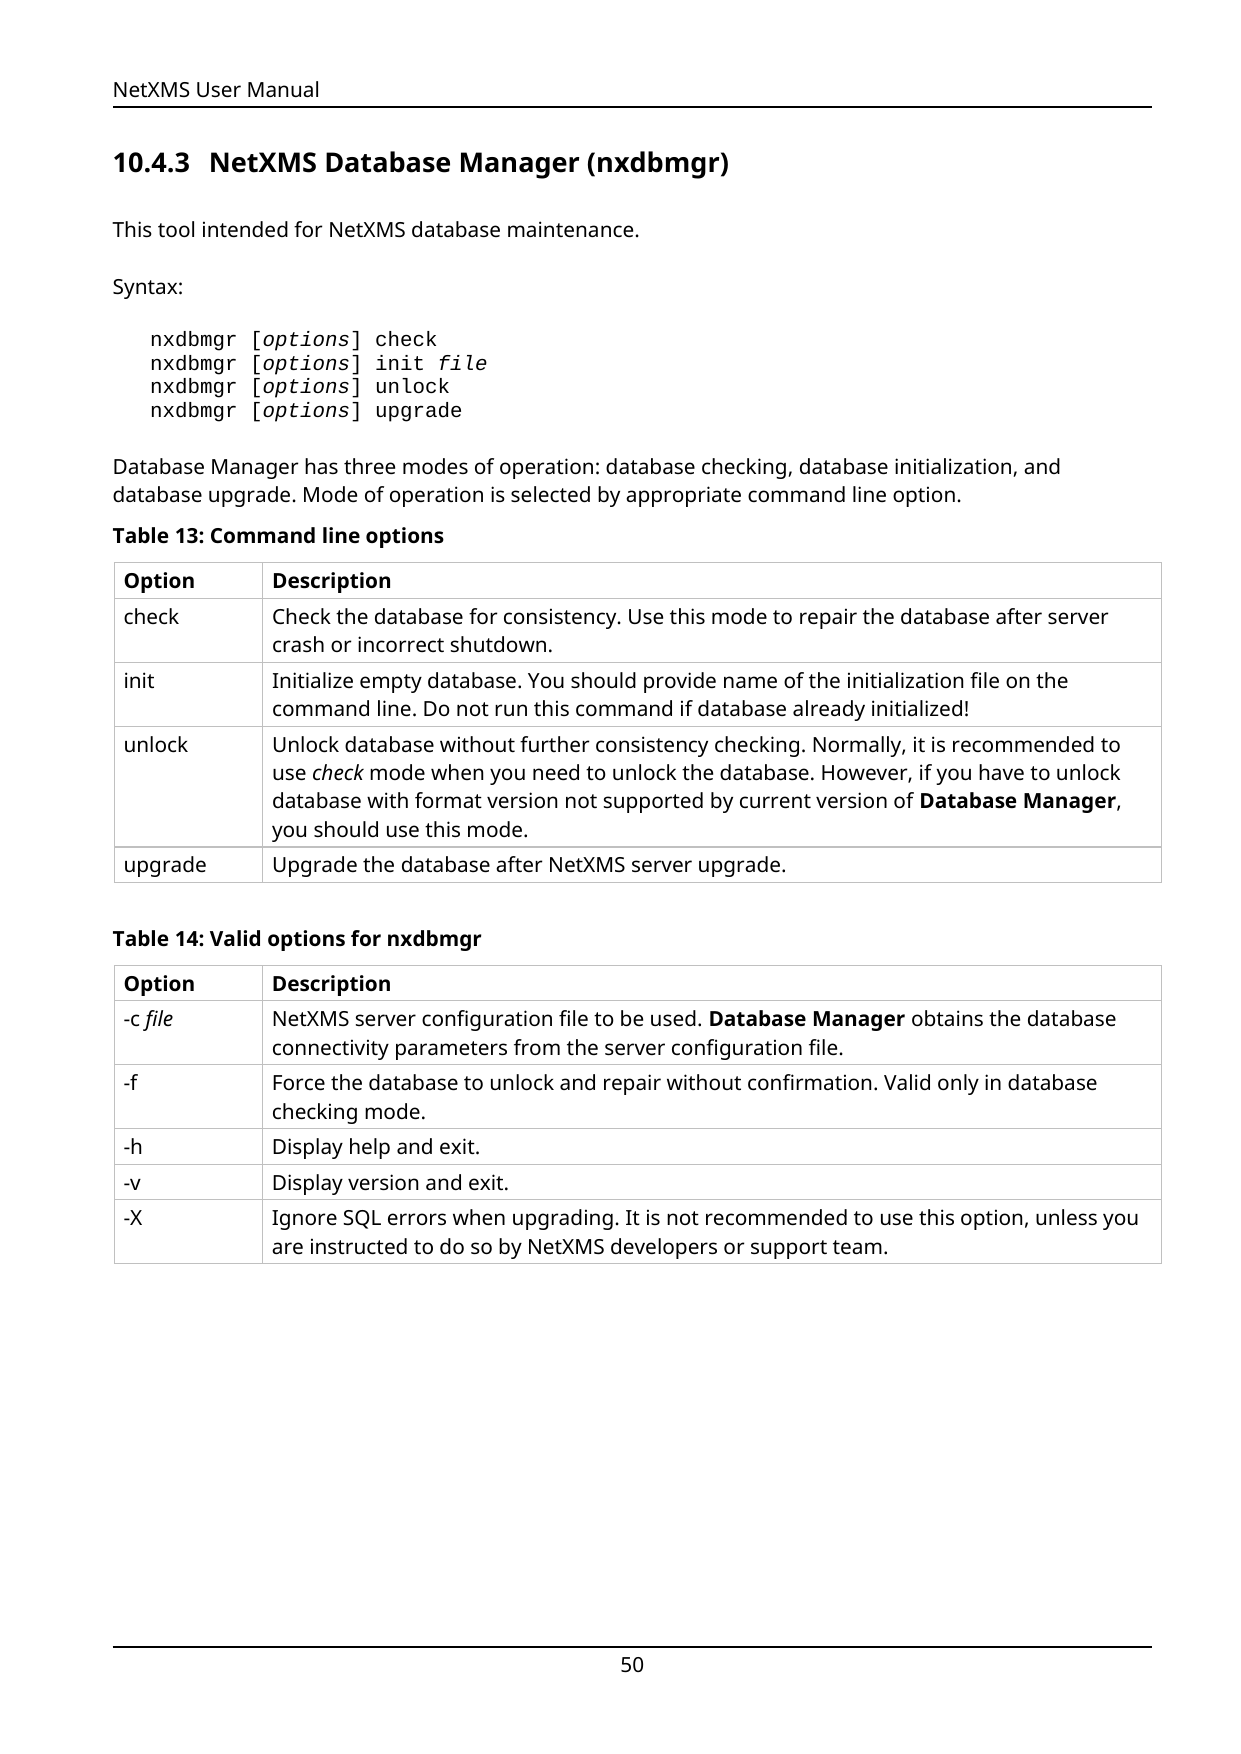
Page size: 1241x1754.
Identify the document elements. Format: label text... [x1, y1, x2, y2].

table_header Option [115, 966, 262, 1000]
text nxdbmgr [options] unlock [150, 376, 1152, 400]
text Database Manager has three modes of operation: database checking, database initialization, and database upgrade. Mode of operation is selected by appropriate command line option. [112, 452, 1152, 509]
table_cell -X [115, 1200, 262, 1263]
table_cell Ignore SQL errors when upgrading. It is not recommended to use this option, unless you are instructed to do so by NetXMS developers or support team. [263, 1200, 1161, 1263]
text Syntax: [112, 272, 1152, 300]
text nxdbmgr [options] check [150, 329, 1152, 352]
table_cell -h [115, 1129, 262, 1164]
table_cell init [115, 663, 262, 726]
table_header Description [263, 563, 1161, 598]
table_cell Force the database to unlock and repair without confirmation. Valid only in database checking mode. [263, 1065, 1161, 1128]
table_cell Display help and exit. [263, 1129, 1161, 1164]
table_cell -c file [115, 1001, 262, 1064]
table_cell Unlock database without further consistency checking. Normally, it is recommended to use check mode when you need to unlock the database. However, if you have to unlock database with format version not supported by current version of Database Manager, you should use this mode. [263, 727, 1161, 846]
table_cell Initialize empty database. You should provide name of the initialization file on the command line. Do not run this command if database already initialized! [263, 663, 1161, 726]
text nxdbmgr [options] init file [150, 352, 1152, 376]
text Table 14: Valid options for nxdbmgr [112, 924, 1152, 952]
table_cell -v [115, 1165, 262, 1199]
text This tool intended for NetXMS database maintenance. [112, 215, 1152, 243]
text nxdbmgr [options] upgrade [150, 400, 1152, 423]
subtitle NetXMS Database Manager (nxdbmgr) [112, 143, 1152, 180]
table_cell -f [115, 1065, 262, 1128]
table_cell check [115, 599, 262, 662]
table_cell Display version and exit. [263, 1165, 1161, 1199]
table_cell upgrade [115, 848, 262, 882]
table_cell Upgrade the database after NetXMS server upgrade. [263, 848, 1161, 882]
table_header Description [263, 966, 1161, 1000]
text Table 13: Command line options [112, 521, 1152, 550]
table_cell unlock [115, 727, 262, 846]
table_header Option [115, 563, 262, 598]
table_cell Check the database for consistency. Use this mode to repair the database after server crash or incorrect shutdown. [263, 599, 1161, 662]
table_cell NetXMS server configuration file to be used. Database Manager obtains the database connectivity parameters from the server configuration file. [263, 1001, 1161, 1064]
